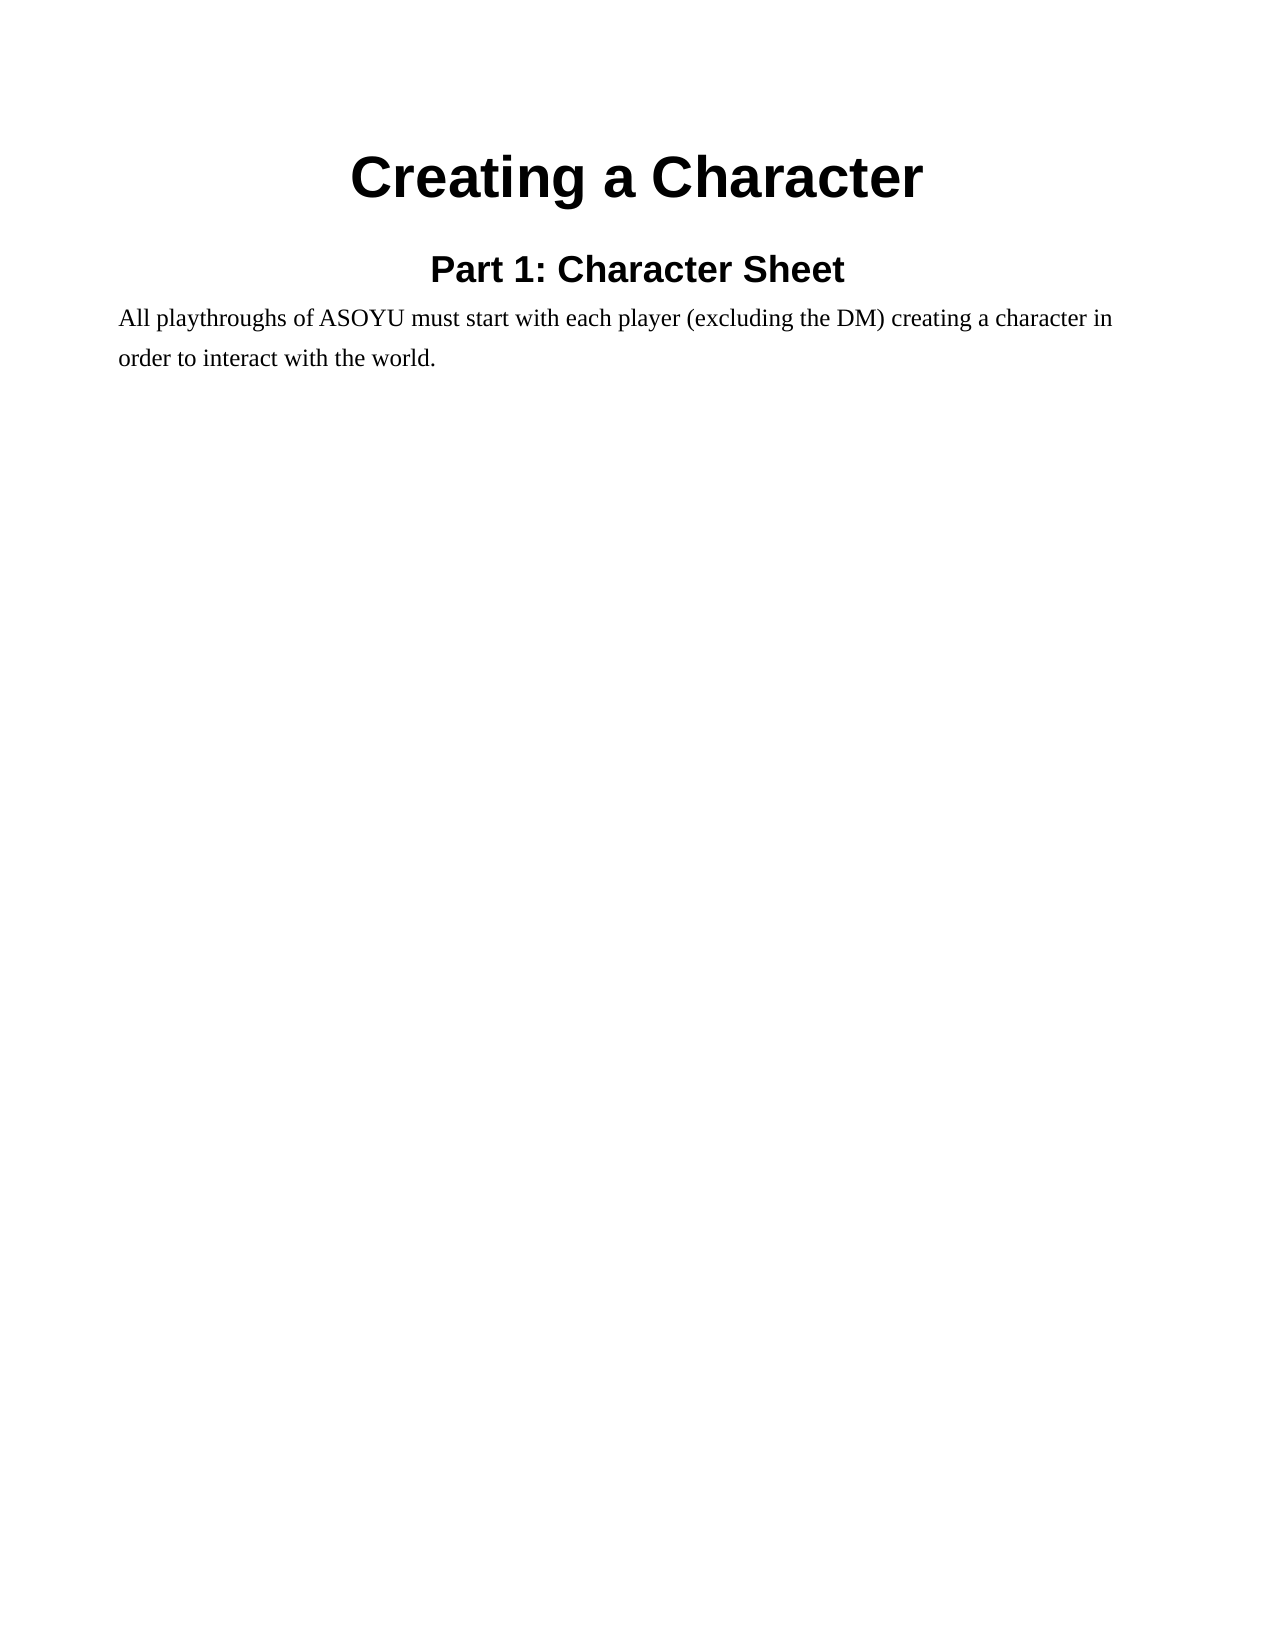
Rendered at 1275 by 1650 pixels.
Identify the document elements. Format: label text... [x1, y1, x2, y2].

title Creating a Character [118, 143, 1157, 210]
text All playthroughs of ASOYU must start with each player (excluding the DM) creating a character in order to interact with the world. [118, 303, 1157, 411]
subtitle Part 1: Character Sheet [118, 248, 1157, 291]
